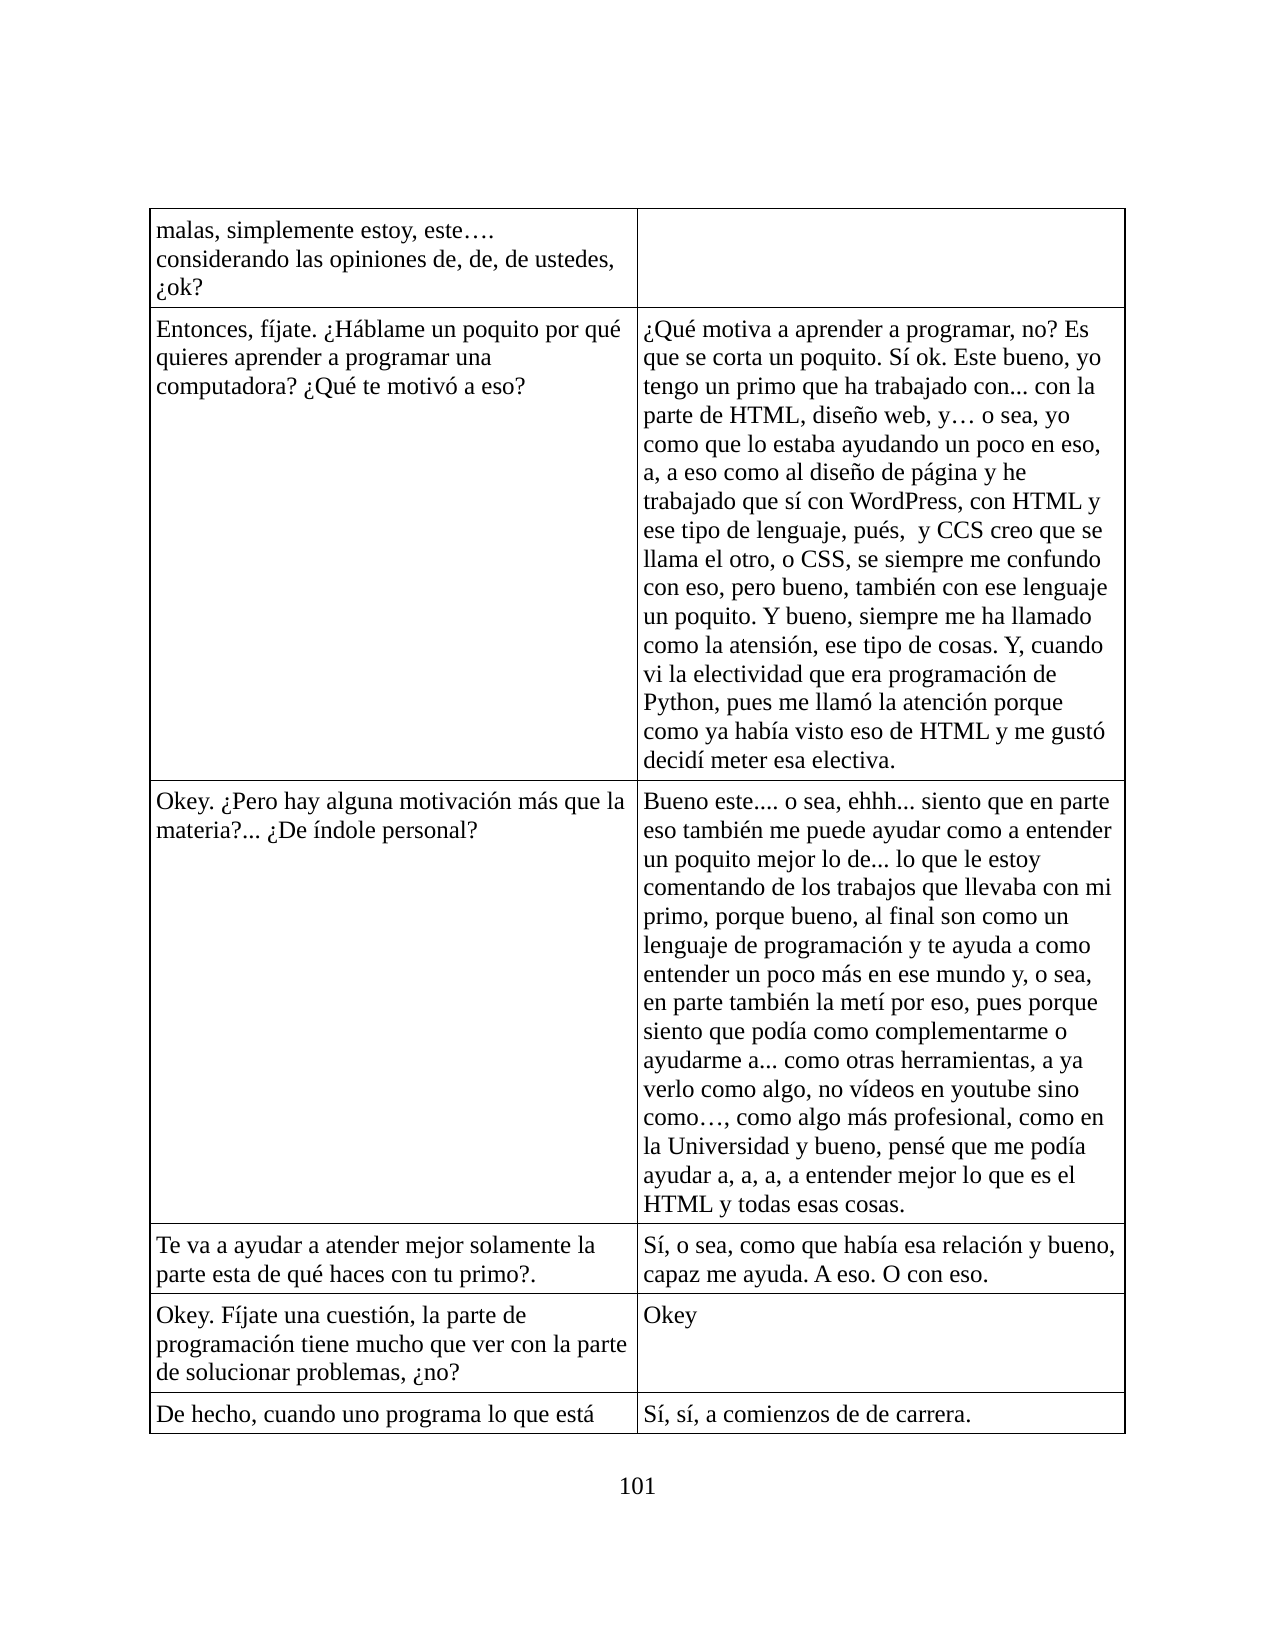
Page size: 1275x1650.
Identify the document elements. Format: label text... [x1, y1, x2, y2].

table_cell Sí, o sea, como que había esa relación y bueno, capaz me ayuda. A eso. O con eso. [638, 1224, 1124, 1293]
table_cell Okey. Fíjate una cuestión, la parte de programación tiene mucho que ver con la parte de solucionar problemas, ¿no? [151, 1294, 637, 1392]
table_cell De hecho, cuando uno programa lo que está [151, 1393, 637, 1433]
table_cell Entonces, fíjate. ¿Háblame un poquito por qué quieres aprender a programar una computadora? ¿Qué te motivó a eso? [151, 308, 637, 779]
table_cell Bueno este.... o sea, ehhh... siento que en parte eso también me puede ayudar como a entender un poquito mejor lo de... lo que le estoy comentando de los trabajos que llevaba con mi primo, porque bueno, al final son como un lenguaje de programación y te ayuda a como entender un poco más en ese mundo y, o sea, en parte también la metí por eso, pues porque siento que podía como complementarme o ayudarme a... como otras herramientas, a ya verlo como algo, no vídeos en youtube sino como…, como algo más profesional, como en la Universidad y bueno, pensé que me podía ayudar a, a, a, a entender mejor lo que es el HTML y todas esas cosas. [638, 781, 1124, 1223]
table_cell Sí, sí, a comienzos de de carrera. [638, 1393, 1124, 1433]
table_cell Te va a ayudar a atender mejor solamente la parte esta de qué haces con tu primo?. [151, 1224, 637, 1293]
table_cell Okey [638, 1294, 1124, 1392]
table_cell Okey. ¿Pero hay alguna motivación más que la materia?... ¿De índole personal? [151, 781, 637, 1223]
table_cell malas, simplemente estoy, este…. considerando las opiniones de, de, de ustedes, ¿ok? [151, 209, 637, 307]
table_cell [638, 209, 1124, 307]
table_cell ¿Qué motiva a aprender a programar, no? Es que se corta un poquito. Sí ok. Este bueno, yo tengo un primo que ha trabajado con... con la parte de HTML, diseño web, y… o sea, yo como que lo estaba ayudando un poco en eso, a, a eso como al diseño de página y he trabajado que sí con WordPress, con HTML y ese tipo de lenguaje, pués, y CCS creo que se llama el otro, o CSS, se siempre me confundo con eso, pero bueno, también con ese lenguaje un poquito. Y bueno, siempre me ha llamado como la atensión, ese tipo de cosas. Y, cuando vi la electividad que era programación de Python, pues me llamó la atención porque como ya había visto eso de HTML y me gustó decidí meter esa electiva. [638, 308, 1124, 779]
